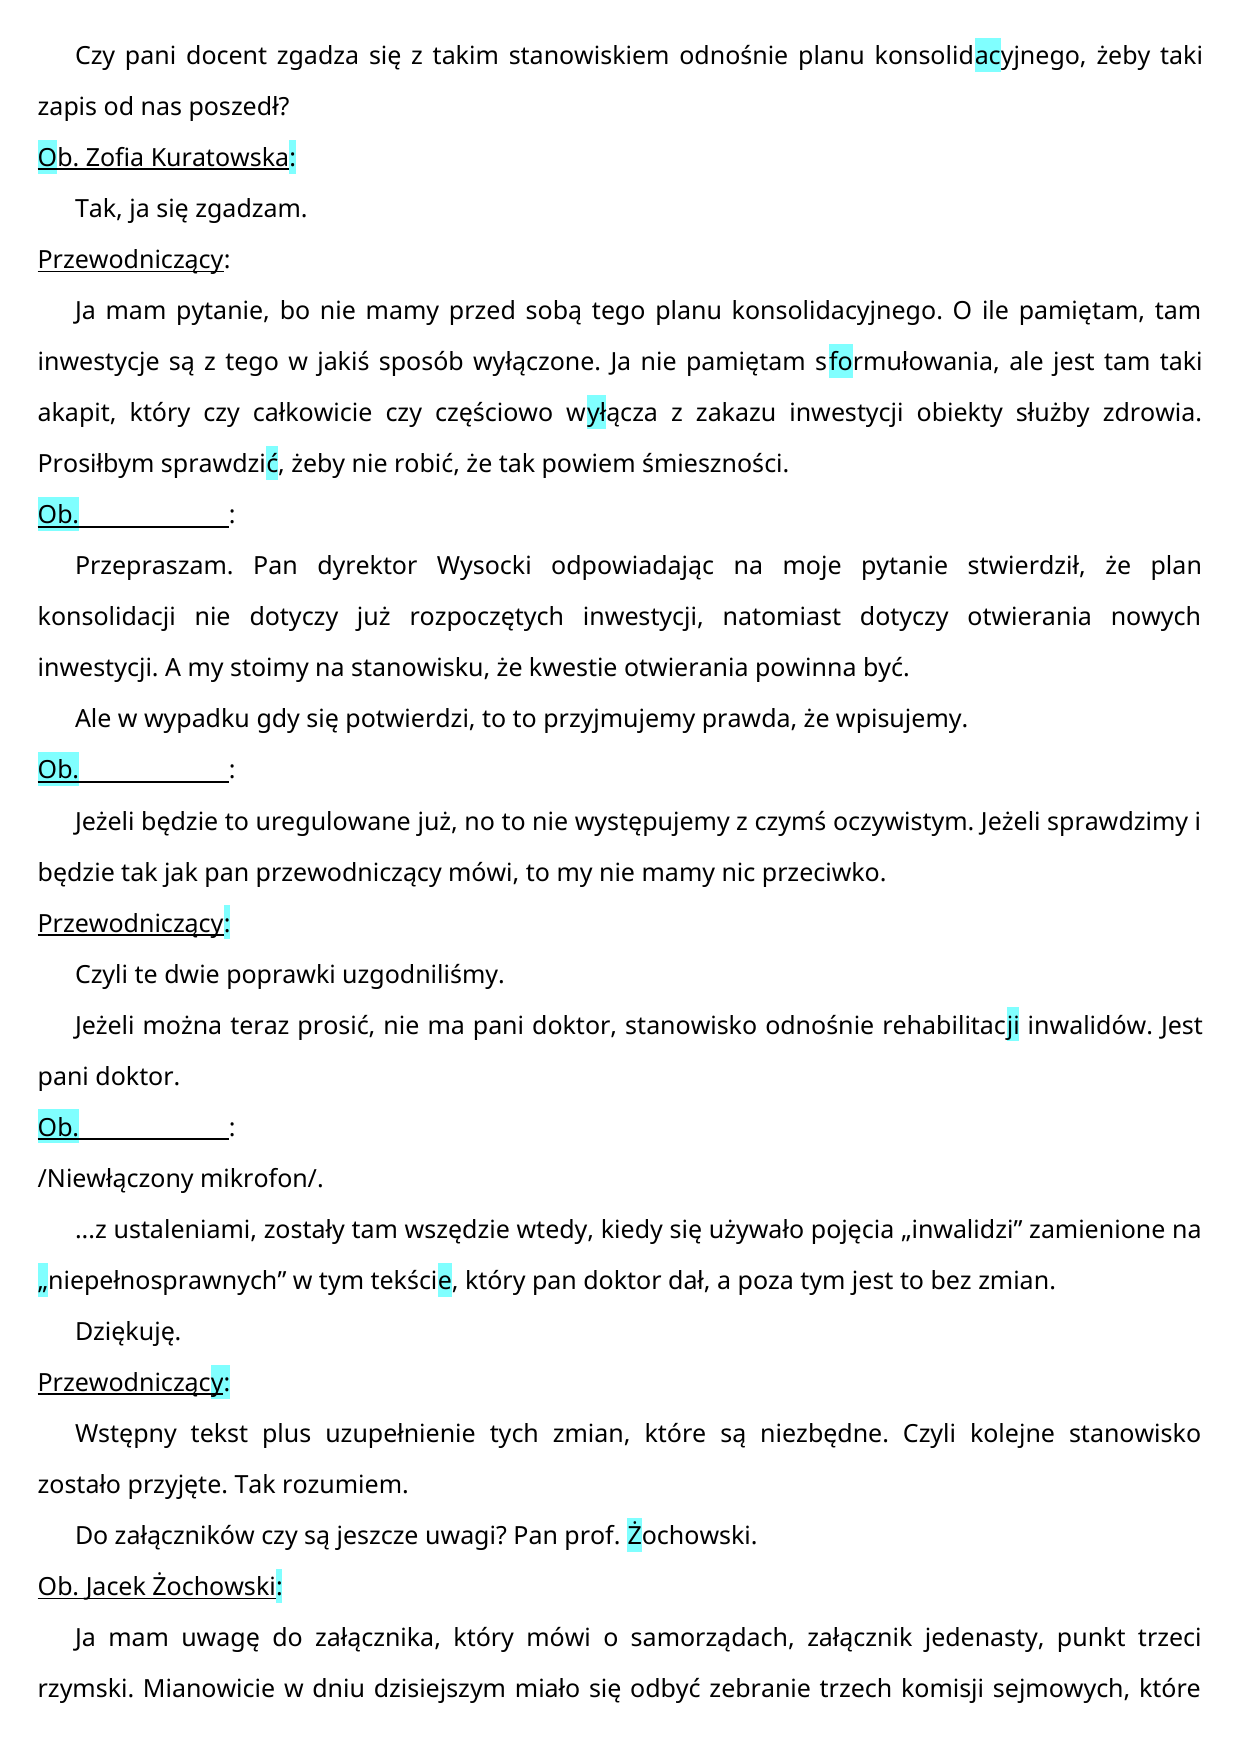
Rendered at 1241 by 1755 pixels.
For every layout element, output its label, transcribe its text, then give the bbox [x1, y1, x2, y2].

text ...z ustaleniami, zostały tam wszędzie wtedy, kiedy się używało pojęcia „inwalidzi” zamienione na „niepełnosprawnych” w tym tekście, który pan doktor dał, a poza tym jest to bez zmian. [37, 1211, 1203, 1297]
text Czyli te dwie poprawki uzgodniliśmy. [37, 956, 1203, 990]
text Dziękuję. [37, 1313, 1203, 1348]
text Przewodniczący: [37, 905, 1203, 939]
text Ob. Zofia Kuratowska: [37, 139, 1203, 174]
text Ob. Jacek Żochowski: [37, 1569, 1203, 1603]
text Ob. : [37, 1109, 1203, 1143]
text Ja mam pytanie, bo nie mamy przed sobą tego planu konsolidacyjnego. O ile pamiętam, tam inwestycje są z tego w jakiś sposób wyłączone. Ja nie pamiętam sformułowania, ale jest tam taki akapit, który czy całkowicie czy częściowo wyłącza z zakazu inwestycji obiekty służby zdrowia. Prosiłbym sprawdzić, żeby nie robić, że tak powiem śmieszności. [37, 293, 1203, 480]
text Czy pani docent zgadza się z takim stanowiskiem odnośnie planu konsolidacyjnego, żeby taki zapis od nas poszedł? [37, 37, 1203, 123]
text Ob. : [37, 752, 1203, 786]
text Przewodniczący: [37, 242, 1203, 276]
text Przewodniczący: [37, 1364, 1203, 1399]
text Wstępny tekst plus uzupełnienie tych zmian, które są niezbędne. Czyli kolejne stanowisko zostało przyjęte. Tak rozumiem. [37, 1416, 1203, 1501]
text Do załączników czy są jeszcze uwagi? Pan prof. Żochowski. [37, 1518, 1203, 1552]
text Jeżeli można teraz prosić, nie ma pani doktor, stanowisko odnośnie rehabilitacji inwalidów. Jest pani doktor. [37, 1007, 1203, 1092]
text Ja mam uwagę do załącznika, który mówi o samorządach, załącznik jedenasty, punkt trzeci rzymski. Mianowicie w dniu dzisiejszym miało się odbyć zebranie trzech komisji sejmowych, które [37, 1620, 1203, 1705]
text Jeżeli będzie to uregulowane już, no to nie występujemy z czymś oczywistym. Jeżeli sprawdzimy i będzie tak jak pan przewodniczący mówi, to my nie mamy nic przeciwko. [37, 803, 1203, 888]
text /Niewłączony mikrofon/. [37, 1160, 1203, 1194]
text Przepraszam. Pan dyrektor Wysocki odpowiadając na moje pytanie stwierdził, że plan konsolidacji nie dotyczy już rozpoczętych inwestycji, natomiast dotyczy otwierania nowych inwestycji. A my stoimy na stanowisku, że kwestie otwierania powinna być. [37, 548, 1203, 684]
text Ob. : [37, 497, 1203, 531]
text Tak, ja się zgadzam. [37, 191, 1203, 225]
text Ale w wypadku gdy się potwierdzi, to to przyjmujemy prawda, że wpisujemy. [37, 701, 1203, 735]
